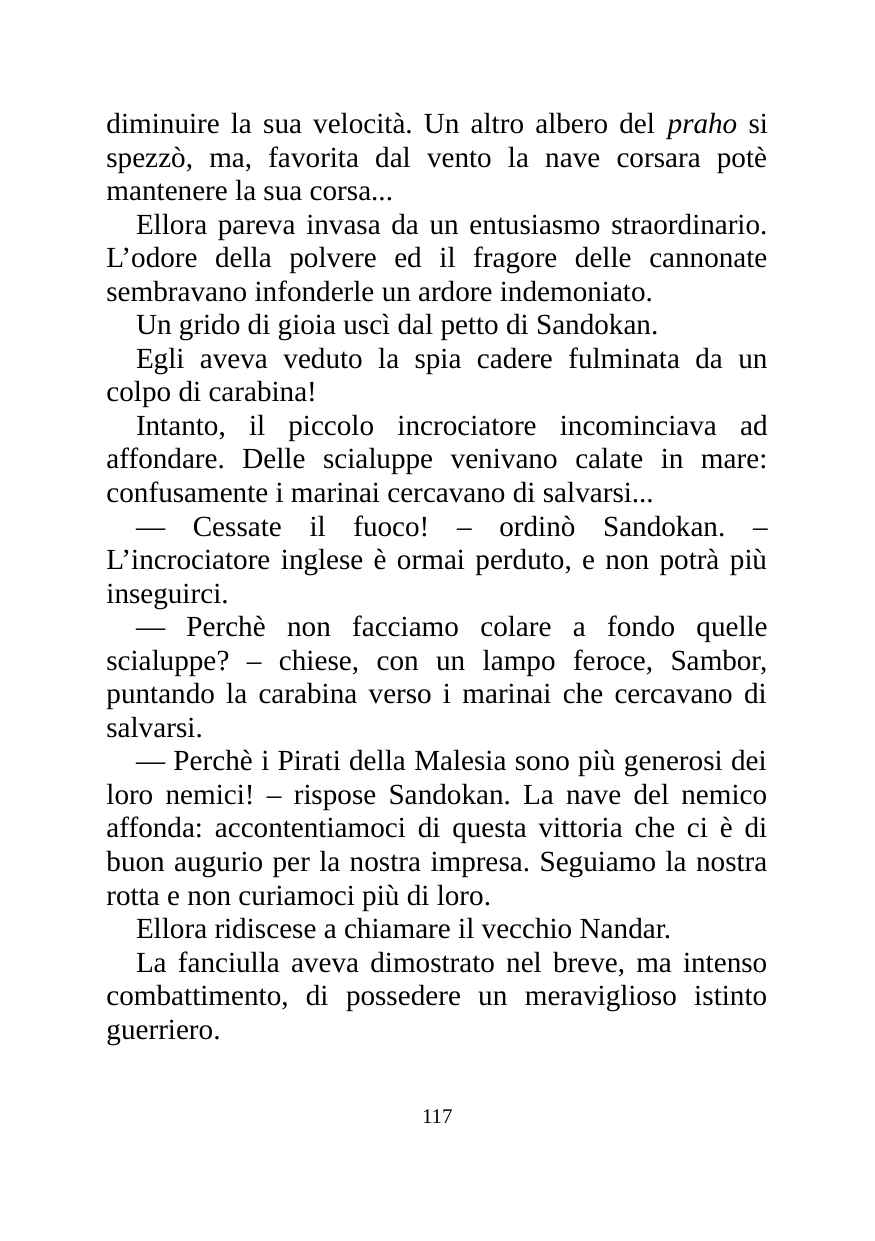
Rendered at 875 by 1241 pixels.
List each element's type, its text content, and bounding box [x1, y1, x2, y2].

text Un grido di gioia uscì dal petto di Sandokan. [106, 307, 768, 341]
text Ellora ridiscese a chiamare il vecchio Nandar. [106, 911, 768, 945]
text Intanto, il piccolo incrociatore incominciava ad affondare. Delle scialuppe venivano calate in mare: confusamente i marinai cercavano di salvarsi... [106, 408, 768, 509]
text — Perchè non facciamo colare a fondo quelle scialuppe? – chiese, con un lampo feroce, Sambor, puntando la carabina verso i marinai che cercavano di salvarsi. [106, 609, 768, 743]
text diminuire la sua velocità. Un altro albero del praho si spezzò, ma, favorita dal vento la nave corsara potè mantenere la sua corsa... [106, 106, 768, 207]
text Ellora pareva invasa da un entusiasmo straordinario. L’odore della polvere ed il fragore delle cannonate sembravano infonderle un ardore indemoniato. [106, 207, 768, 307]
text La fanciulla aveva dimostrato nel breve, ma intenso combattimento, di possedere un meraviglioso istinto guerriero. [106, 945, 768, 1045]
text Egli aveva veduto la spia cadere fulminata da un colpo di carabina! [106, 341, 768, 408]
text — Cessate il fuoco! – ordinò Sandokan. – L’incrociatore inglese è ormai perduto, e non potrà più inseguirci. [106, 509, 768, 609]
text — Perchè i Pirati della Malesia sono più generosi dei loro nemici! – rispose Sandokan. La nave del nemico affonda: accontentiamoci di questa vittoria che ci è di buon augurio per la nostra impresa. Seguiamo la nostra rotta e non curiamoci più di loro. [106, 743, 768, 911]
